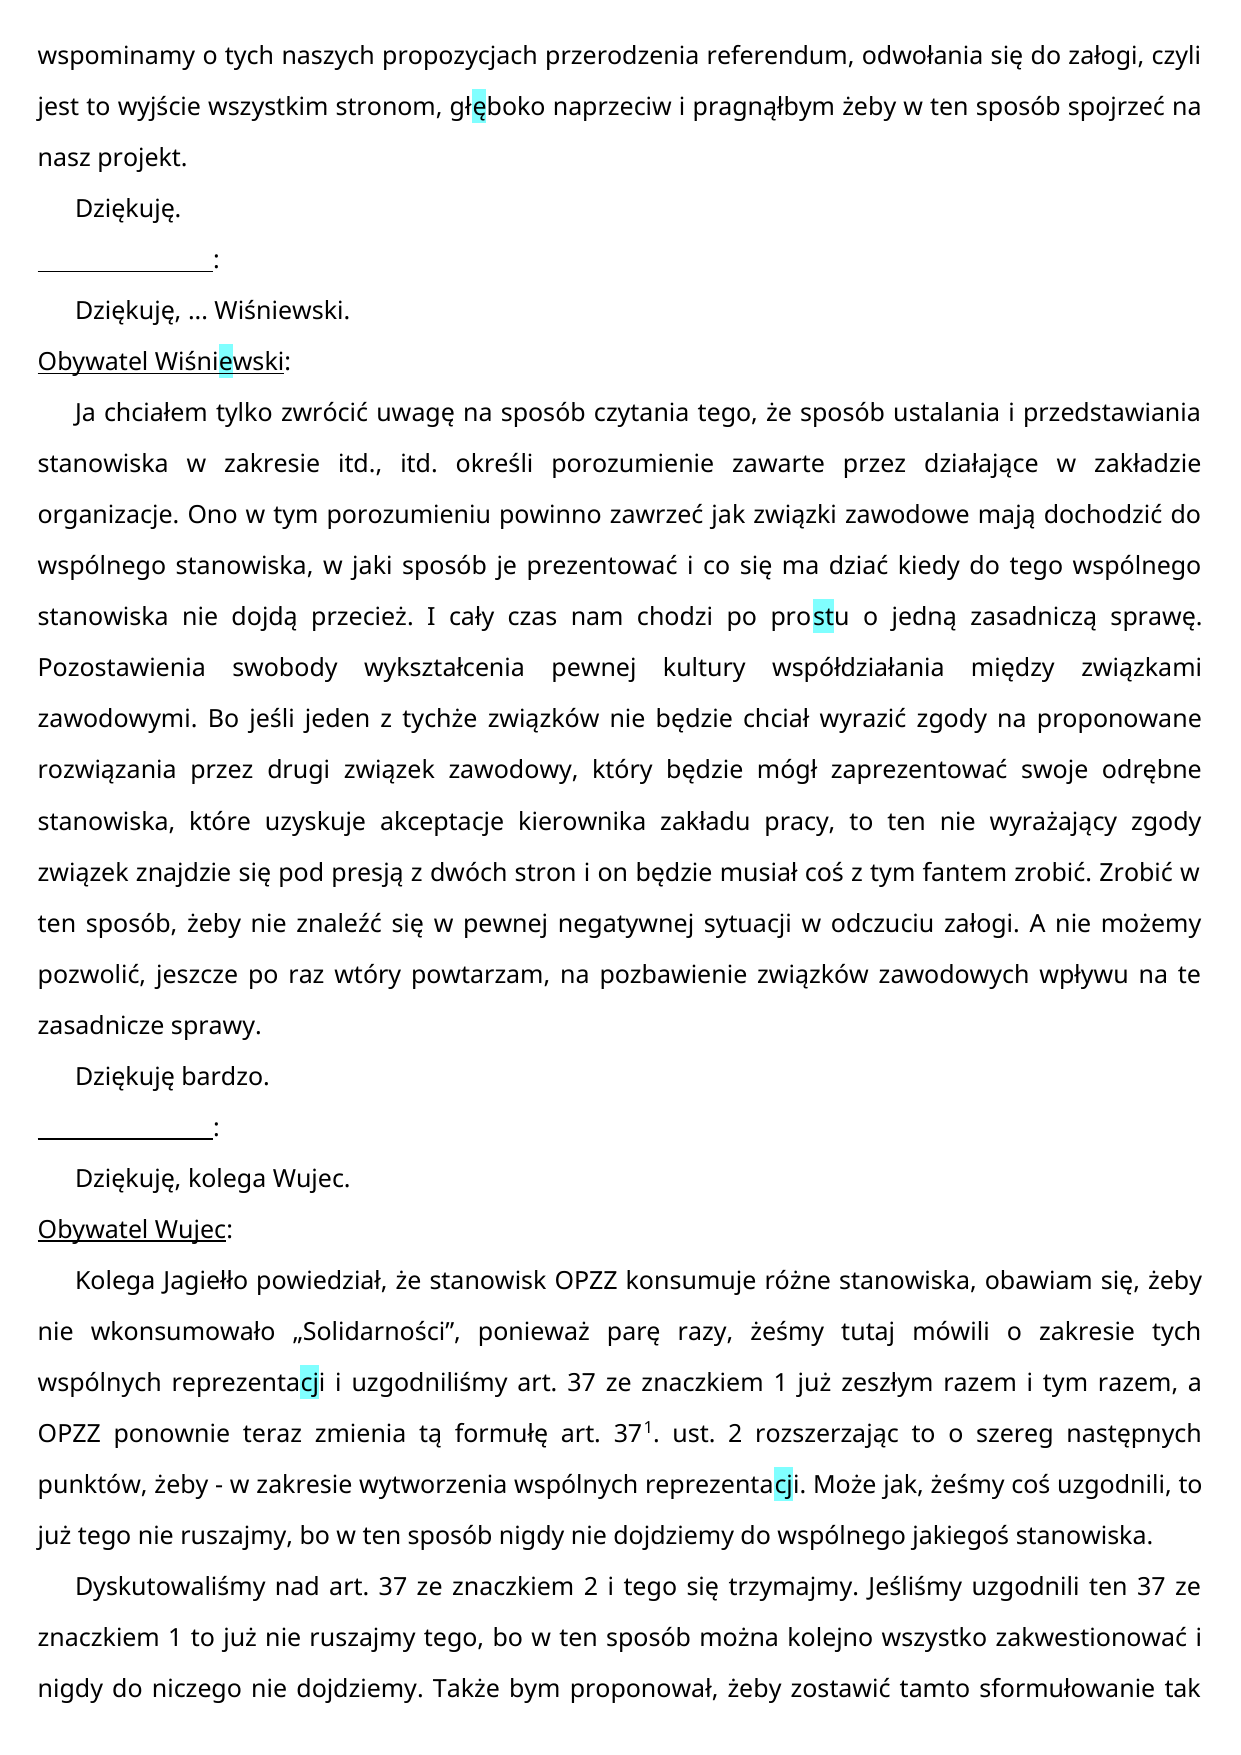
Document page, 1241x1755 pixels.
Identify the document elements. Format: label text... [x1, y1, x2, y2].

text Dyskutowaliśmy nad art. 37 ze znaczkiem 2 i tego się trzymajmy. Jeśliśmy uzgodnili ten 37 ze znaczkiem 1 to już nie ruszajmy tego, bo w ten sposób można kolejno wszystko zakwestionować i nigdy do niczego nie dojdziemy. Także bym proponował, żeby zostawić tamto sformułowanie tak [37, 1569, 1203, 1705]
text wspominamy o tych naszych propozycjach przerodzenia referendum, odwołania się do załogi, czyli jest to wyjście wszystkim stronom, głęboko naprzeciw i pragnąłbym żeby w ten sposób spojrzeć na nasz projekt. [37, 37, 1203, 174]
text Ja chciałem tylko zwrócić uwagę na sposób czytania tego, że sposób ustalania i przedstawiania stanowiska w zakresie itd., itd. określi porozumienie zawarte przez działające w zakładzie organizacje. Ono w tym porozumieniu powinno zawrzeć jak związki zawodowe mają dochodzić do wspólnego stanowiska, w jaki sposób je prezentować i co się ma dziać kiedy do tego wspólnego stanowiska nie dojdą przecież. I cały czas nam chodzi po prostu o jedną zasadniczą sprawę. Pozostawienia swobody wykształcenia pewnej kultury współdziałania między związkami zawodowymi. Bo jeśli jeden z tychże związków nie będzie chciał wyrazić zgody na proponowane rozwiązania przez drugi związek zawodowy, który będzie mógł zaprezentować swoje odrębne stanowiska, które uzyskuje akceptacje kierownika zakładu pracy, to ten nie wyrażający zgody związek znajdzie się pod presją z dwóch stron i on będzie musiał coś z tym fantem zrobić. Zrobić w ten sposób, żeby nie znaleźć się w pewnej negatywnej sytuacji w odczuciu załogi. A nie możemy pozwolić, jeszcze po raz wtóry powtarzam, na pozbawienie związków zawodowych wpływu na te zasadnicze sprawy. [37, 395, 1203, 1041]
text Dziękuję, kolega Wujec. [37, 1160, 1203, 1194]
text Dziękuję, ... Wiśniewski. [37, 293, 1203, 327]
text : [37, 1109, 1203, 1143]
text Obywatel Wujec: [37, 1211, 1203, 1246]
text Dziękuję bardzo. [37, 1058, 1203, 1092]
text Kolega Jagiełło powiedział, że stanowisk OPZZ konsumuje różne stanowiska, obawiam się, żeby nie wkonsumowało „Solidarności”, ponieważ parę razy, żeśmy tutaj mówili o zakresie tych wspólnych reprezentacji i uzgodniliśmy art. 37 ze znaczkiem 1 już zeszłym razem i tym razem, a OPZZ ponownie teraz zmienia tą formułę art. 371. ust. 2 rozszerzając to o szereg następnych punktów, żeby - w zakresie wytworzenia wspólnych reprezentacji. Może jak, żeśmy coś uzgodnili, to już tego nie ruszajmy, bo w ten sposób nigdy nie dojdziemy do wspólnego jakiegoś stanowiska. [37, 1262, 1203, 1552]
text Dziękuję. [37, 191, 1203, 225]
text Obywatel Wiśniewski: [37, 344, 1203, 378]
text : [37, 242, 1203, 276]
